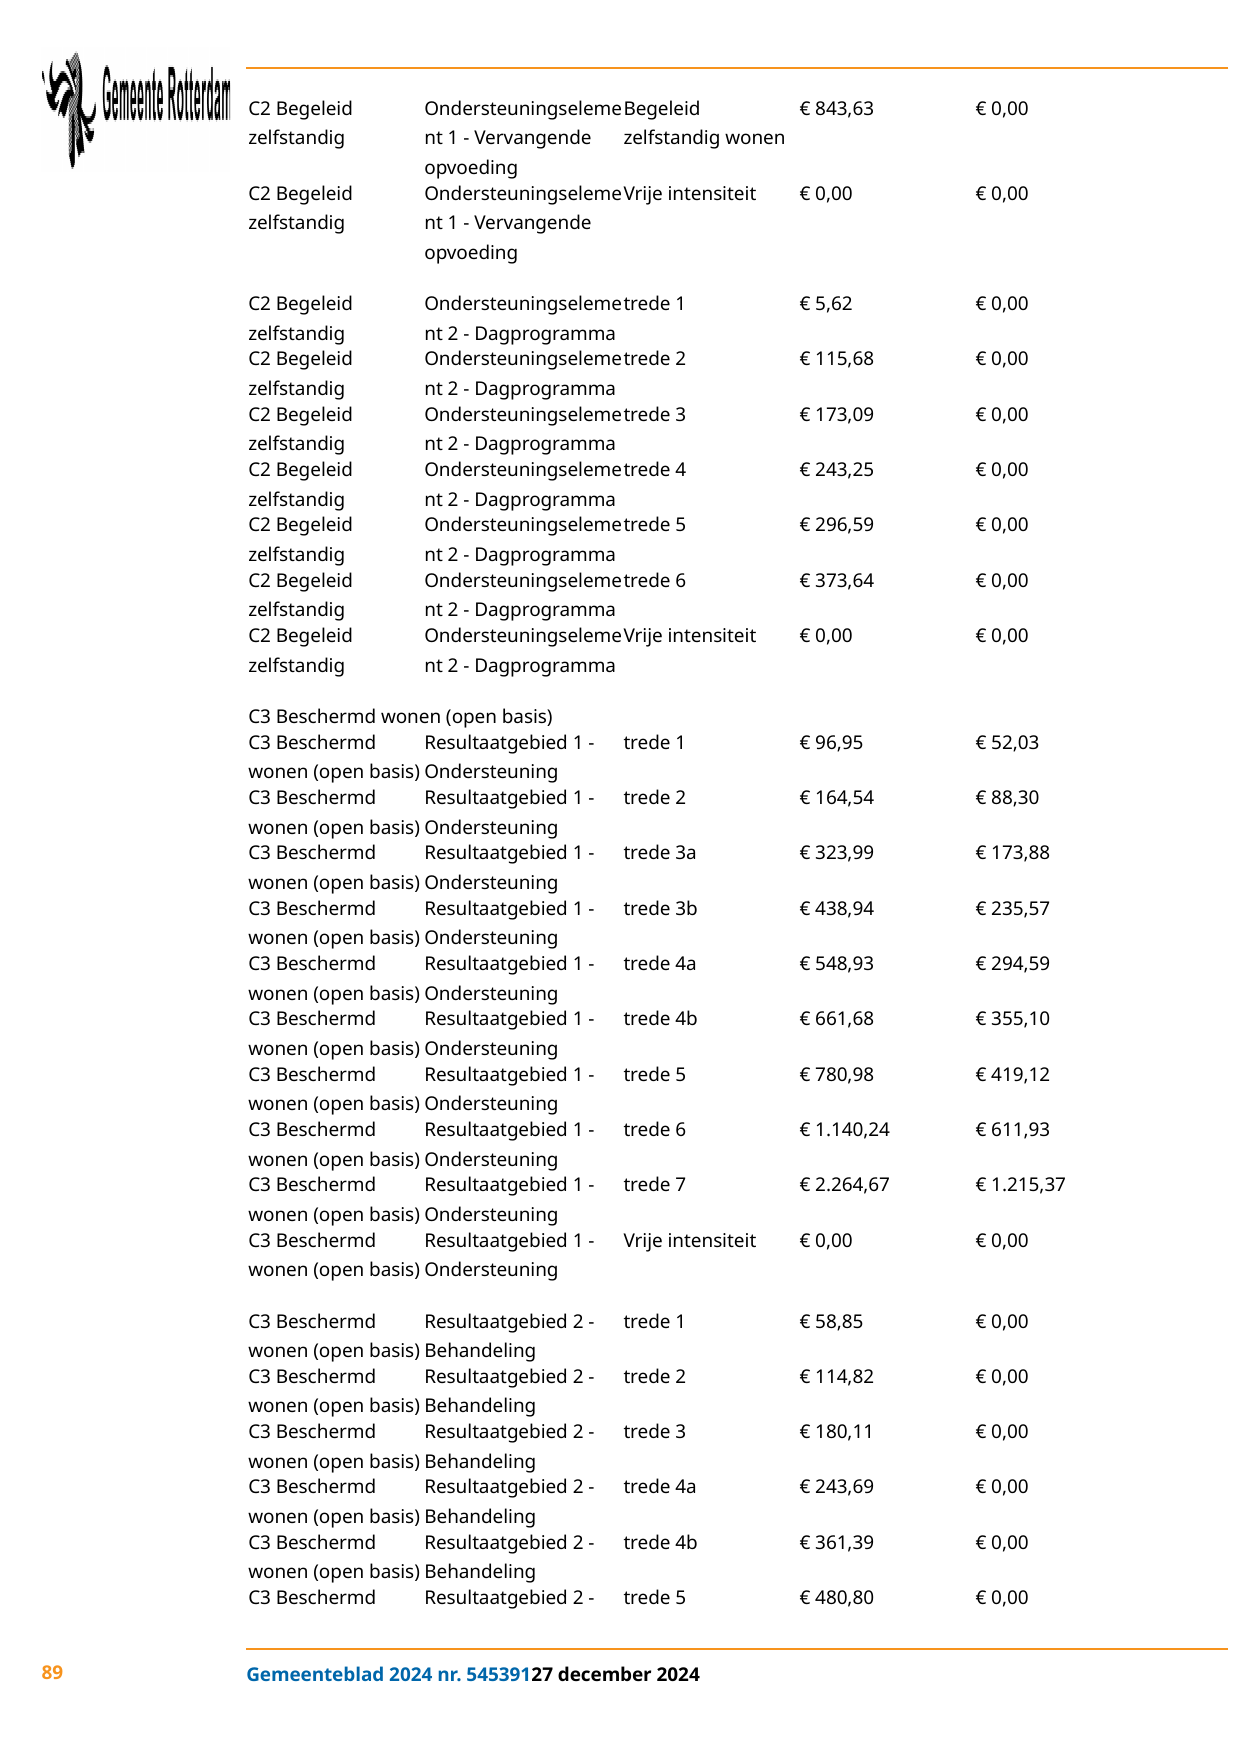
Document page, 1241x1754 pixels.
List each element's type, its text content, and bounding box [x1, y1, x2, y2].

table_cell € 355,10 [975, 1006, 1152, 1061]
table_cell trede 3a [623, 840, 799, 895]
table_cell trede 4b [623, 1529, 799, 1584]
table_cell € 0,00 [975, 567, 1152, 622]
table_cell Resultaatgebied 2 - Behandeling [424, 1419, 623, 1474]
table_cell € 548,93 [799, 950, 975, 1006]
table_cell Ondersteuningselement 2 - Dagprogramma [424, 346, 623, 401]
table_cell [799, 1282, 975, 1308]
table_cell € 115,68 [799, 346, 975, 401]
table_cell C3 Beschermd wonen (open basis) [248, 1061, 424, 1116]
table_cell C3 Beschermd wonen (open basis) [248, 1529, 424, 1584]
table_cell Resultaatgebied 2 [424, 1584, 623, 1610]
table_cell € 0,00 [975, 1363, 1152, 1418]
table_cell trede 1 [623, 1308, 799, 1363]
table_cell trede 4 [623, 456, 799, 512]
table_cell [975, 678, 1152, 703]
table_cell Resultaatgebied 1 - Ondersteuning [424, 950, 623, 1006]
table_cell € 2.264,67 [799, 1171, 975, 1227]
table_cell [248, 265, 799, 290]
table_cell Resultaatgebied 1 - Ondersteuning [424, 1061, 623, 1116]
table_cell trede 5 [623, 1584, 799, 1610]
table_cell € 419,12 [975, 1061, 1152, 1116]
table_cell Resultaatgebied 1 - Ondersteuning [424, 1006, 623, 1061]
table_cell C3 Beschermd wonen (open basis) [248, 1006, 424, 1061]
table_cell [975, 1282, 1152, 1308]
table_cell € 480,80 [799, 1584, 975, 1610]
table_cell € 5,62 [799, 290, 975, 346]
table_cell trede 5 [623, 1061, 799, 1116]
table_cell C2 Begeleid zelfstandig [248, 290, 424, 346]
table_cell trede 1 [623, 729, 799, 784]
table_cell € 164,54 [799, 784, 975, 839]
table_cell Begeleid zelfstandig wonen [623, 95, 799, 180]
table_cell € 0,00 [799, 622, 975, 677]
table_cell C3 Beschermd wonen (open basis) [248, 840, 424, 895]
table_cell trede 6 [623, 567, 799, 622]
table_cell € 0,00 [975, 180, 1152, 264]
table_cell [975, 265, 1152, 290]
table_cell Ondersteuningselement 1 - Vervangende opvoeding [424, 95, 623, 180]
table_cell Resultaatgebied 1 - Ondersteuning [424, 1227, 623, 1282]
table_cell Resultaatgebied 1 - Ondersteuning [424, 840, 623, 895]
table_cell C3 Beschermd wonen (open basis) [248, 1308, 424, 1363]
table_cell Ondersteuningselement 2 - Dagprogramma [424, 567, 623, 622]
table_cell C2 Begeleid zelfstandig [248, 567, 424, 622]
table_cell C3 Beschermd wonen (open basis) [248, 1171, 424, 1227]
table_cell € 843,63 [799, 95, 975, 180]
table_cell Ondersteuningselement 2 - Dagprogramma [424, 401, 623, 456]
table_cell trede 6 [623, 1116, 799, 1171]
table_cell € 52,03 [975, 729, 1152, 784]
table_cell C2 Begeleid zelfstandig [248, 180, 424, 264]
table_cell [975, 703, 1152, 729]
table_cell [799, 678, 975, 703]
table_cell € 0,00 [975, 1227, 1152, 1282]
table_cell € 0,00 [975, 1584, 1152, 1610]
table_cell € 0,00 [975, 1419, 1152, 1474]
table_cell C3 Beschermd wonen (open basis) [248, 703, 799, 729]
table_cell Ondersteuningselement 2 - Dagprogramma [424, 622, 623, 677]
table_cell € 780,98 [799, 1061, 975, 1116]
table_cell C3 Beschermd wonen (open basis) [248, 1419, 424, 1474]
table_cell Resultaatgebied 2 - Behandeling [424, 1363, 623, 1418]
table_cell Resultaatgebied 1 - Ondersteuning [424, 784, 623, 839]
table_cell C2 Begeleid zelfstandig [248, 512, 424, 567]
table_cell C3 Beschermd wonen (open basis) [248, 895, 424, 950]
table_cell € 323,99 [799, 840, 975, 895]
table_cell € 0,00 [799, 1227, 975, 1282]
table_cell € 0,00 [975, 1474, 1152, 1529]
table_cell [623, 678, 799, 703]
table_cell € 0,00 [975, 290, 1152, 346]
table_cell € 58,85 [799, 1308, 975, 1363]
table_cell C3 Beschermd wonen (open basis) [248, 1474, 424, 1529]
table_cell Vrije intensiteit [623, 622, 799, 677]
table_cell € 235,57 [975, 895, 1152, 950]
table_cell Resultaatgebied 1 - Ondersteuning [424, 1171, 623, 1227]
table_cell trede 3 [623, 401, 799, 456]
table_cell € 294,59 [975, 950, 1152, 1006]
table_cell € 0,00 [975, 1308, 1152, 1363]
table_cell C3 Beschermd wonen (open basis) [248, 1116, 424, 1171]
table_cell Ondersteuningselement 2 - Dagprogramma [424, 290, 623, 346]
table_cell [424, 678, 623, 703]
table_cell € 438,94 [799, 895, 975, 950]
table_cell C3 Beschermd wonen (open basis) [248, 1363, 424, 1418]
table_cell trede 4b [623, 1006, 799, 1061]
table_cell Ondersteuningselement 2 - Dagprogramma [424, 456, 623, 512]
table_cell Ondersteuningselement 1 - Vervangende opvoeding [424, 180, 623, 264]
table_cell € 0,00 [975, 456, 1152, 512]
table_cell € 180,11 [799, 1419, 975, 1474]
table_cell € 0,00 [975, 622, 1152, 677]
table_cell € 1.215,37 [975, 1171, 1152, 1227]
table_cell trede 4a [623, 1474, 799, 1529]
table_cell € 0,00 [975, 346, 1152, 401]
table_cell Resultaatgebied 1 - Ondersteuning [424, 1116, 623, 1171]
table_cell C3 Beschermd wonen (open basis) [248, 784, 424, 839]
table_cell Resultaatgebied 1 - Ondersteuning [424, 895, 623, 950]
table_cell € 0,00 [799, 180, 975, 264]
table_cell Resultaatgebied 1 - Ondersteuning [424, 729, 623, 784]
table_cell trede 7 [623, 1171, 799, 1227]
table_cell C2 Begeleid zelfstandig [248, 456, 424, 512]
table_cell € 661,68 [799, 1006, 975, 1061]
table_cell € 611,93 [975, 1116, 1152, 1171]
table_cell € 0,00 [975, 512, 1152, 567]
table_cell trede 1 [623, 290, 799, 346]
table_cell € 243,25 [799, 456, 975, 512]
table_cell Vrije intensiteit [623, 180, 799, 264]
table_cell trede 2 [623, 1363, 799, 1418]
picture [41, 47, 231, 172]
table_cell € 173,09 [799, 401, 975, 456]
table_cell C3 Beschermd wonen (open basis) [248, 1227, 424, 1282]
table_cell [248, 1282, 799, 1308]
table_cell € 114,82 [799, 1363, 975, 1418]
table_cell Vrije intensiteit [623, 1227, 799, 1282]
table_cell trede 4a [623, 950, 799, 1006]
table_cell [799, 265, 975, 290]
table_cell [248, 678, 424, 703]
table_cell C2 Begeleid zelfstandig [248, 346, 424, 401]
table_cell € 0,00 [975, 1529, 1152, 1584]
table_cell C2 Begeleid zelfstandig [248, 95, 424, 180]
table_cell € 173,88 [975, 840, 1152, 895]
table_cell € 96,95 [799, 729, 975, 784]
table_cell € 1.140,24 [799, 1116, 975, 1171]
table_cell € 243,69 [799, 1474, 975, 1529]
table_cell € 296,59 [799, 512, 975, 567]
table_cell trede 3 [623, 1419, 799, 1474]
table_cell C2 Begeleid zelfstandig [248, 622, 424, 677]
table_cell Ondersteuningselement 2 - Dagprogramma [424, 512, 623, 567]
table_cell trede 3b [623, 895, 799, 950]
table_cell € 88,30 [975, 784, 1152, 839]
table_cell trede 2 [623, 784, 799, 839]
table_cell € 0,00 [975, 401, 1152, 456]
table_cell Resultaatgebied 2 - Behandeling [424, 1308, 623, 1363]
table_cell [799, 703, 975, 729]
table_cell trede 2 [623, 346, 799, 401]
table_cell C2 Begeleid zelfstandig [248, 401, 424, 456]
table_cell € 373,64 [799, 567, 975, 622]
table_cell trede 5 [623, 512, 799, 567]
table_cell C3 Beschermd wonen (open basis) [248, 729, 424, 784]
table_cell C3 Beschermd [248, 1584, 424, 1610]
table_cell Resultaatgebied 2 - Behandeling [424, 1529, 623, 1584]
table_cell € 361,39 [799, 1529, 975, 1584]
table_cell Resultaatgebied 2 - Behandeling [424, 1474, 623, 1529]
table_cell € 0,00 [975, 95, 1152, 180]
table_cell C3 Beschermd wonen (open basis) [248, 950, 424, 1006]
